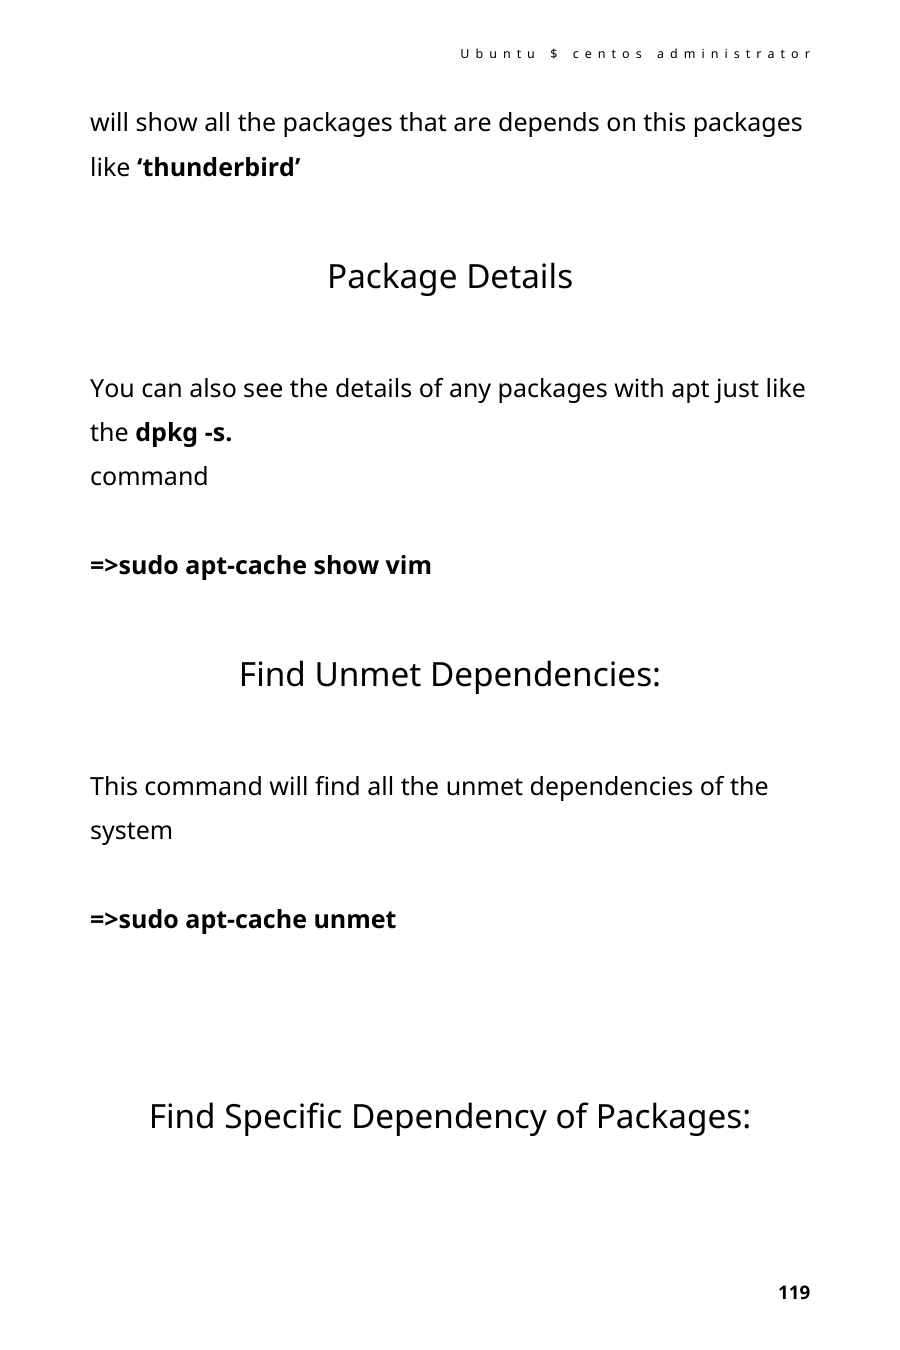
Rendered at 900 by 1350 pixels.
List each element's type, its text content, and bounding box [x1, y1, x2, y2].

text command [90, 459, 810, 493]
text Package Details [90, 252, 810, 298]
text Find Unmet Dependencies: [90, 651, 810, 696]
text This command will find all the unmet dependencies of the system [90, 769, 810, 847]
text =>sudo apt-cache unmet [90, 901, 810, 936]
text will show all the packages that are depends on this packages like ‘thunderbird’ [90, 105, 810, 183]
text Find Specific Dependency of Packages: [90, 1093, 810, 1139]
text You can also see the details of any packages with apt just like the dpkg -s. [90, 370, 810, 449]
text =>sudo apt-cache show vim [90, 547, 810, 582]
